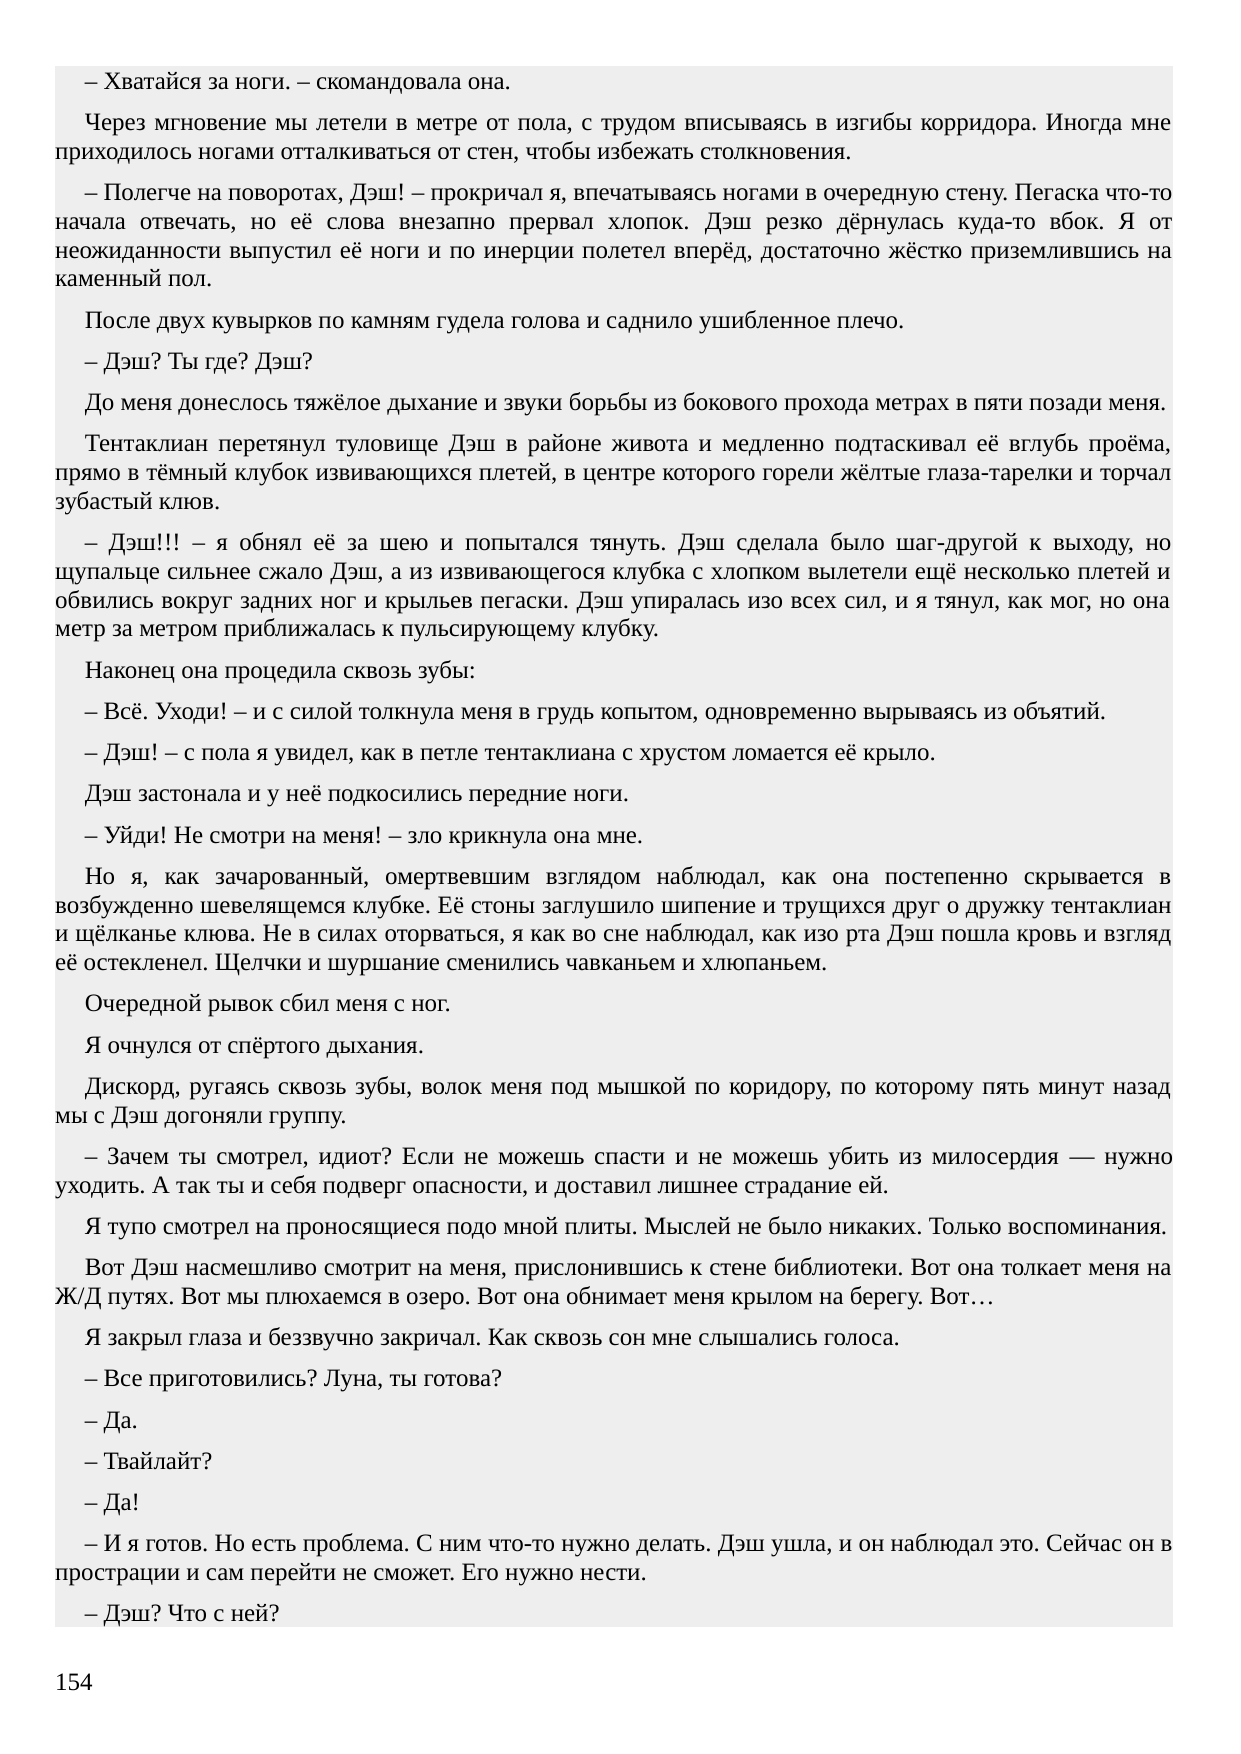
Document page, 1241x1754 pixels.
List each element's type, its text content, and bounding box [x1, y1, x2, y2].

text Вот Дэш насмешливо смотрит на меня, прислонившись к стене библиотеки. Вот она толкает меня на Ж/Д путях. Вот мы плюхаемся в озеро. Вот она обнимает меня крылом на берегу. Вот… [55, 1252, 1173, 1310]
text – Твайлайт? [55, 1446, 1173, 1475]
text Я тупо смотрел на проносящиеся подо мной плиты. Мыслей не было никаких. Только воспоминания. [55, 1211, 1173, 1240]
text Я закрыл глаза и беззвучно закричал. Как сквозь сон мне слышались голоса. [55, 1322, 1173, 1351]
text Очередной рывок сбил меня с ног. [55, 988, 1173, 1017]
text Я очнулся от спёртого дыхания. [55, 1030, 1173, 1058]
text Дэш застонала и у неё подкосились передние ноги. [55, 778, 1173, 807]
text Дискорд, ругаясь сквозь зубы, волок меня под мышкой по коридору, по которому пять минут назад мы с Дэш догоняли группу. [55, 1071, 1173, 1128]
text – Уйди! Не смотри на меня! – зло крикнула она мне. [55, 820, 1173, 848]
text Наконец она процедила сквозь зубы: [55, 655, 1173, 683]
text – Дэш! – с пола я увидел, как в петле тентаклиана с хрустом ломается её крыло. [55, 737, 1173, 766]
text – Дэш? Что с ней? [55, 1598, 1173, 1627]
text После двух кувырков по камням гудела голова и саднило ушибленное плечо. [55, 305, 1173, 333]
text – Все приготовились? Луна, ты готова? [55, 1363, 1173, 1392]
text – Дэш? Ты где? Дэш? [55, 346, 1173, 375]
text – Полегче на поворотах, Дэш! – прокричал я, впечатываясь ногами в очередную стену. Пегаска что-то начала отвечать, но её слова внезапно прервал хлопок. Дэш резко дёрнулась куда-то вбок. Я от неожиданности выпустил её ноги и по инерции полетел вперёд, достаточно жёстко приземлившись на каменный пол. [55, 177, 1173, 292]
text – Да! [55, 1487, 1173, 1516]
text – Зачем ты смотрел, идиот? Если не можешь спасти и не можешь убить из милосердия — нужно уходить. А так ты и себя подверг опасности, и доставил лишнее страдание ей. [55, 1141, 1173, 1198]
text – И я готов. Но есть проблема. С ним что-то нужно делать. Дэш ушла, и он наблюдал это. Сейчас он в прострации и сам перейти не сможет. Его нужно нести. [55, 1528, 1173, 1586]
text – Да. [55, 1405, 1173, 1433]
text – Дэш!!! – я обнял её за шею и попытался тянуть. Дэш сделала было шаг-другой к выходу, но щупальце сильнее сжало Дэш, а из извивающегося клубка с хлопком вылетели ещё несколько плетей и обвились вокруг задних ног и крыльев пегаски. Дэш упиралась изо всех сил, и я тянул, как мог, но она метр за метром приближалась к пульсирующему клубку. [55, 527, 1173, 642]
text Тентаклиан перетянул туловище Дэш в районе живота и медленно подтаскивал её вглубь проёма, прямо в тёмный клубок извивающихся плетей, в центре которого горели жёлтые глаза-тарелки и торчал зубастый клюв. [55, 428, 1173, 515]
text – Всё. Уходи! – и с силой толкнула меня в грудь копытом, одновременно вырываясь из объятий. [55, 696, 1173, 725]
text Но я, как зачарованный, омертвевшим взглядом наблюдал, как она постепенно скрывается в возбужденно шевелящемся клубке. Её стоны заглушило шипение и трущихся друг о дружку тентаклиан и щёлканье клюва. Не в силах оторваться, я как во сне наблюдал, как изо рта Дэш пошла кровь и взгляд её остекленел. Щелчки и шуршание сменились чавканьем и хлюпаньем. [55, 861, 1173, 976]
text До меня донеслось тяжёлое дыхание и звуки борьбы из бокового прохода метрах в пяти позади меня. [55, 387, 1173, 416]
text Через мгновение мы летели в метре от пола, с трудом вписываясь в изгибы корридора. Иногда мне приходилось ногами отталкиваться от стен, чтобы избежать столкновения. [55, 107, 1173, 165]
text – Хватайся за ноги. – скомандовала она. [55, 66, 1173, 95]
